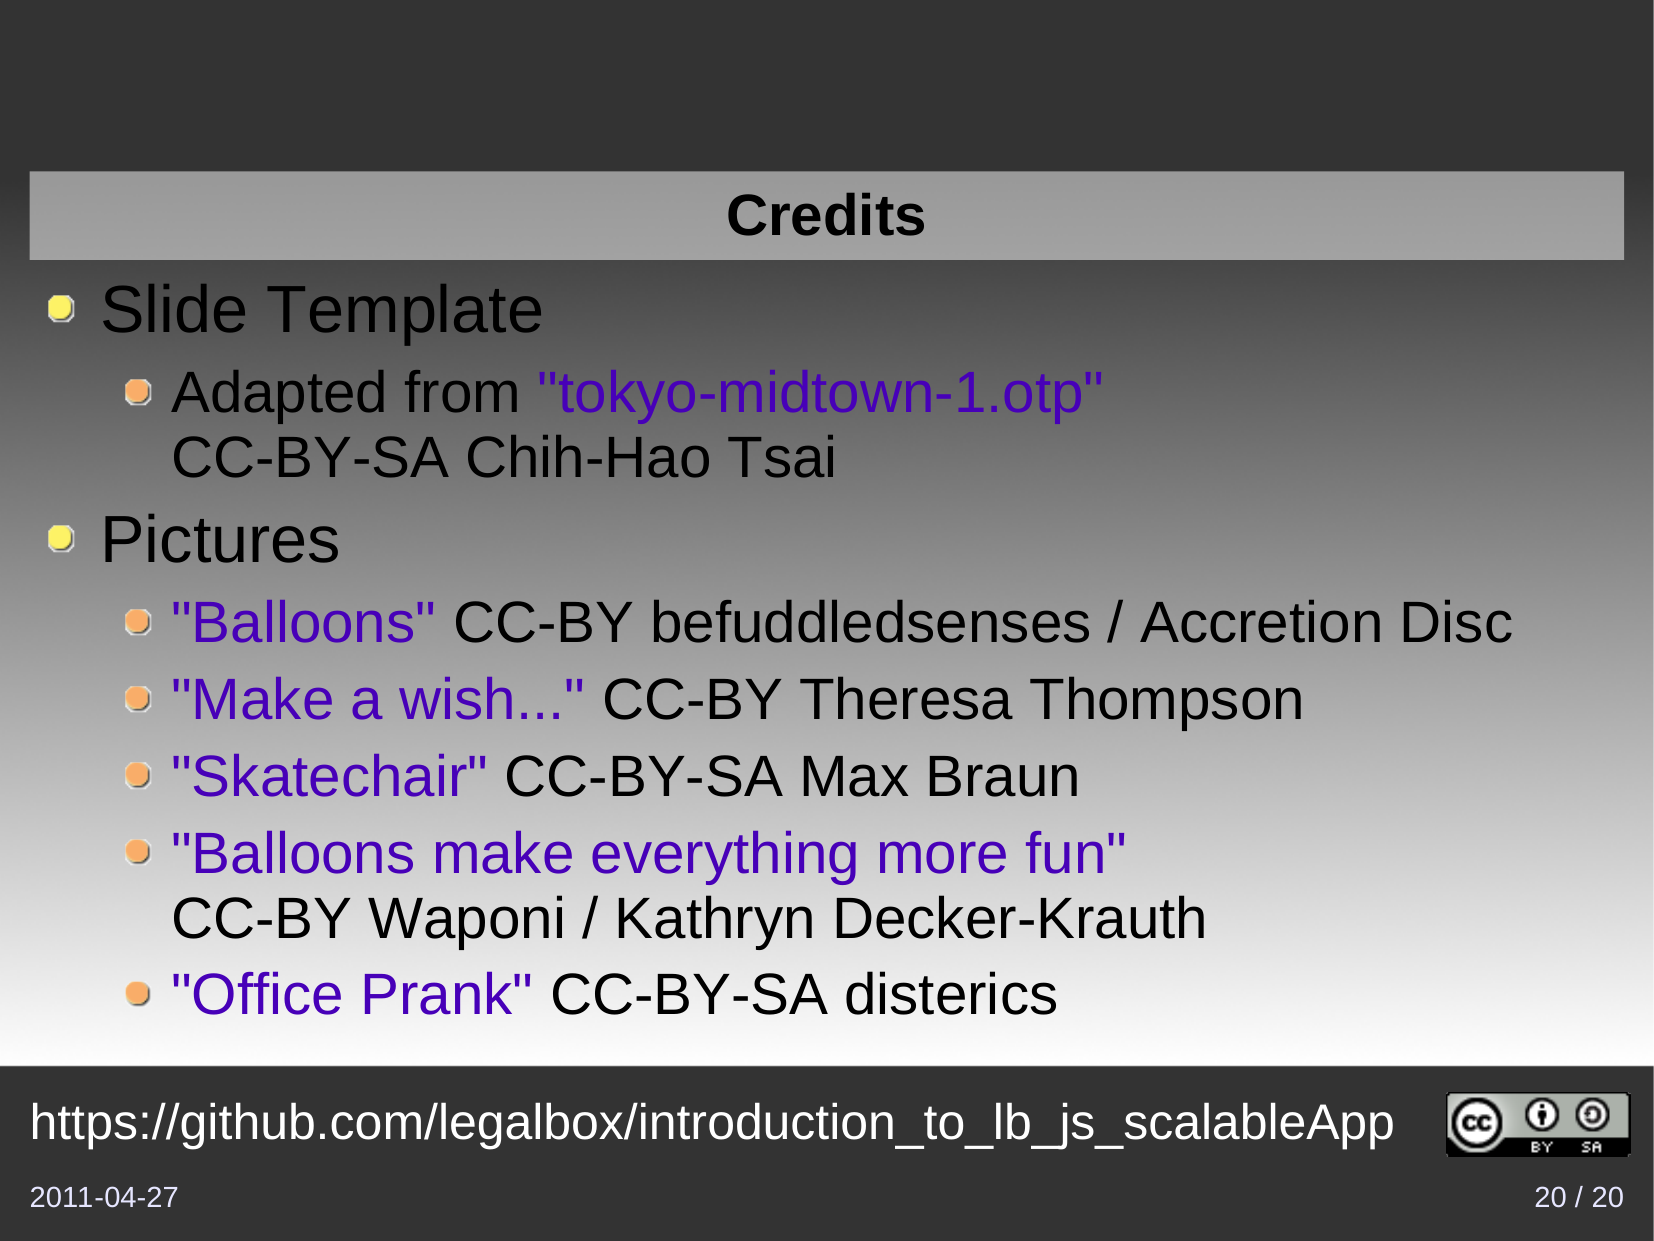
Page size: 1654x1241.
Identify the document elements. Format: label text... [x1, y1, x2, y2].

text_box https://github.com/legalbox/introduction_to_lb_js_scalableApp [29, 1094, 1418, 1151]
title Credits [29, 171, 1625, 260]
list Slide Template Adapted from "tokyo-midtown-1.otp" CC-BY-SA Chih-Hao Tsai Pictures "Balloons" CC-BY befuddledsenses / Accretion Disc "Make a wish..." CC-BY Theresa Thompson "Skatechair" CC-BY-SA Max Braun "Balloons make everything more fun" CC-BY Waponi / Kathryn Decker-Krauth "Office Prank" CC-BY-SA disterics [29, 271, 1625, 1040]
picture [0, 0, 1654, 1241]
